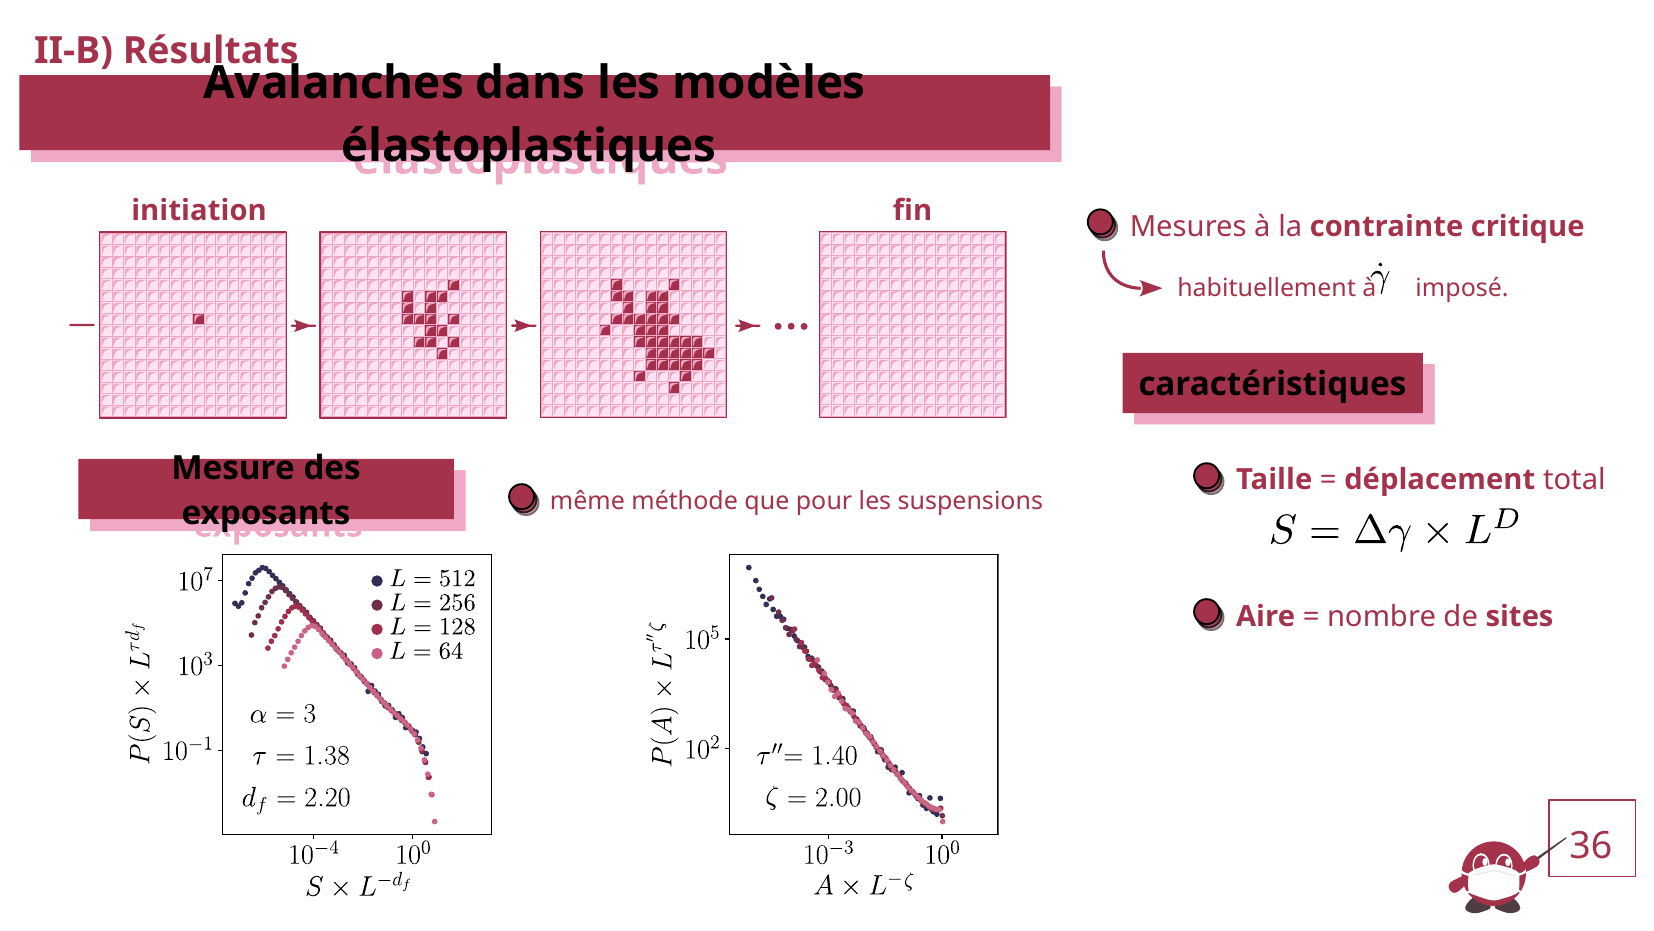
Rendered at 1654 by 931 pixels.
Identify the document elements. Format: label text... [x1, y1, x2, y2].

text_box II-B) Résultats [19, 16, 1238, 76]
text_box Mesures à la contrainte critique [1072, 197, 1587, 267]
text_box caractéristiques [1122, 352, 1423, 414]
text_box Taille = déplacement total [1178, 451, 1654, 521]
picture [69, 230, 1007, 419]
picture [1370, 262, 1390, 295]
text_box Avalanches dans les modèles élastoplastiques [19, 76, 1051, 151]
picture [1448, 799, 1637, 914]
picture [1270, 508, 1519, 553]
text_box Aire = nombre de sites [1178, 587, 1654, 657]
text_box initiation [116, 181, 262, 231]
picture [125, 554, 999, 897]
text_box fin [878, 181, 943, 231]
text_box [1492, 811, 1654, 887]
text_box même méthode que pour les suspensions [493, 475, 1110, 526]
text_box habituellement à imposé. [1162, 262, 1504, 307]
text_box Mesure des exposants [78, 458, 454, 520]
